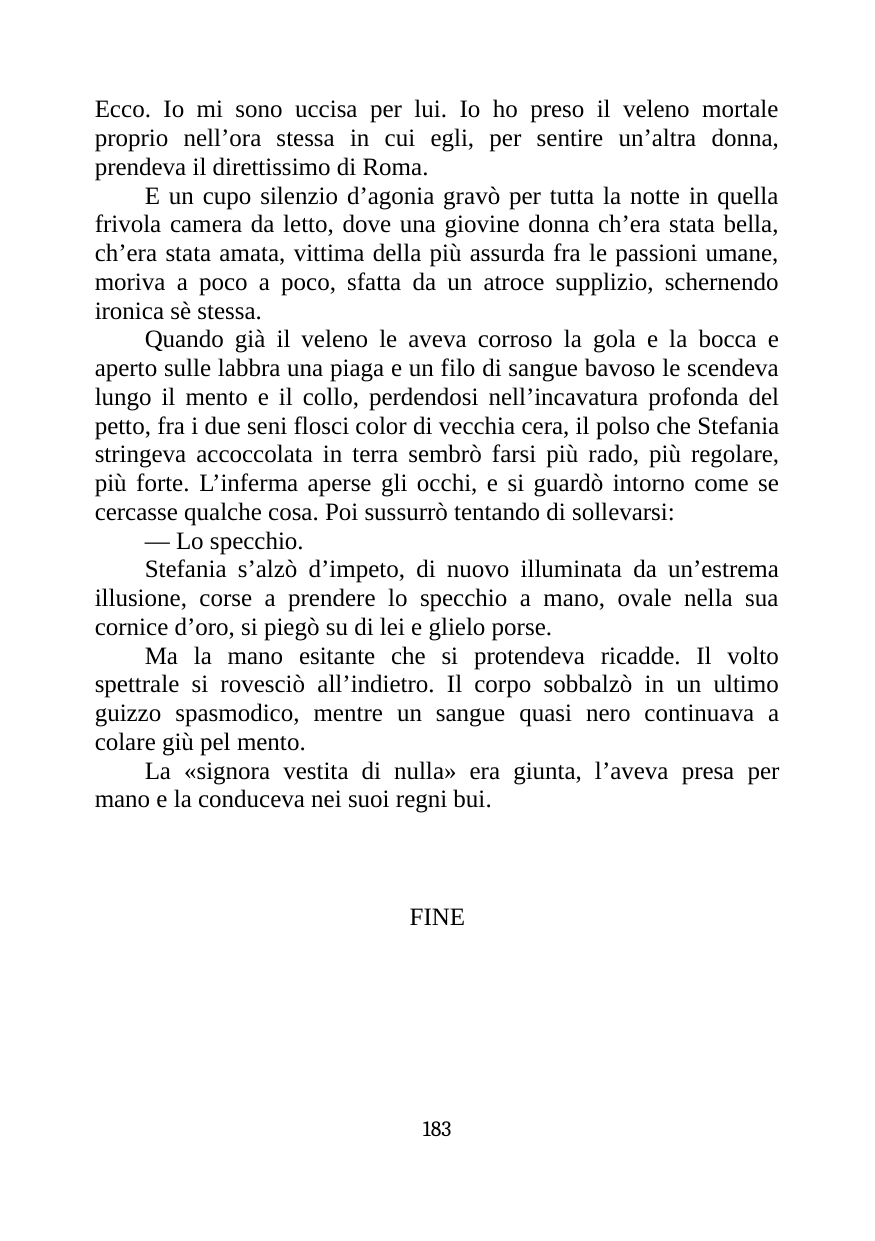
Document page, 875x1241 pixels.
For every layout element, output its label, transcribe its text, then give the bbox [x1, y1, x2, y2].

text — Lo specchio. [94, 526, 779, 554]
text La «signora vestita di nulla» era giunta, l’aveva presa per mano e la conduceva nei suoi regni bui. [94, 756, 779, 813]
text E un cupo silenzio d’agonia gravò per tutta la notte in quella frivola camera da letto, dove una giovine donna ch’era stata bella, ch’era stata amata, vittima della più assurda fra le passioni umane, moriva a poco a poco, sfatta da un atroce supplizio, schernendo ironica sè stessa. [94, 181, 779, 324]
text Ma la mano esitante che si protendeva ricadde. Il volto spettrale si rovesciò all’indietro. Il corpo sobbalzò in un ultimo guizzo spasmodico, mentre un sangue quasi nero continuava a colare giù pel mento. [94, 641, 779, 756]
text Stefania s’alzò d’impeto, di nuovo illuminata da un’estrema illusione, corse a prendere lo specchio a mano, ovale nella sua cornice d’oro, si piegò su di lei e glielo porse. [94, 554, 779, 641]
text Quando già il veleno le aveva corroso la gola e la bocca e aperto sulle labbra una piaga e un filo di sangue bavoso le scendeva lungo il mento e il collo, perdendosi nell’incavatura profonda del petto, fra i due seni flosci color di vecchia cera, il polso che Stefania stringeva accoccolata in terra sembrò farsi più rado, più regolare, più forte. L’inferma aperse gli occhi, e si guardò intorno come se cercasse qualche cosa. Poi sussurrò tentando di sollevarsi: [94, 324, 779, 526]
text FINE [94, 902, 779, 931]
text Ecco. Io mi sono uccisa per lui. Io ho preso il veleno mortale proprio nell’ora stessa in cui egli, per sentire un’altra donna, prendeva il direttissimo di Roma. [94, 94, 779, 181]
